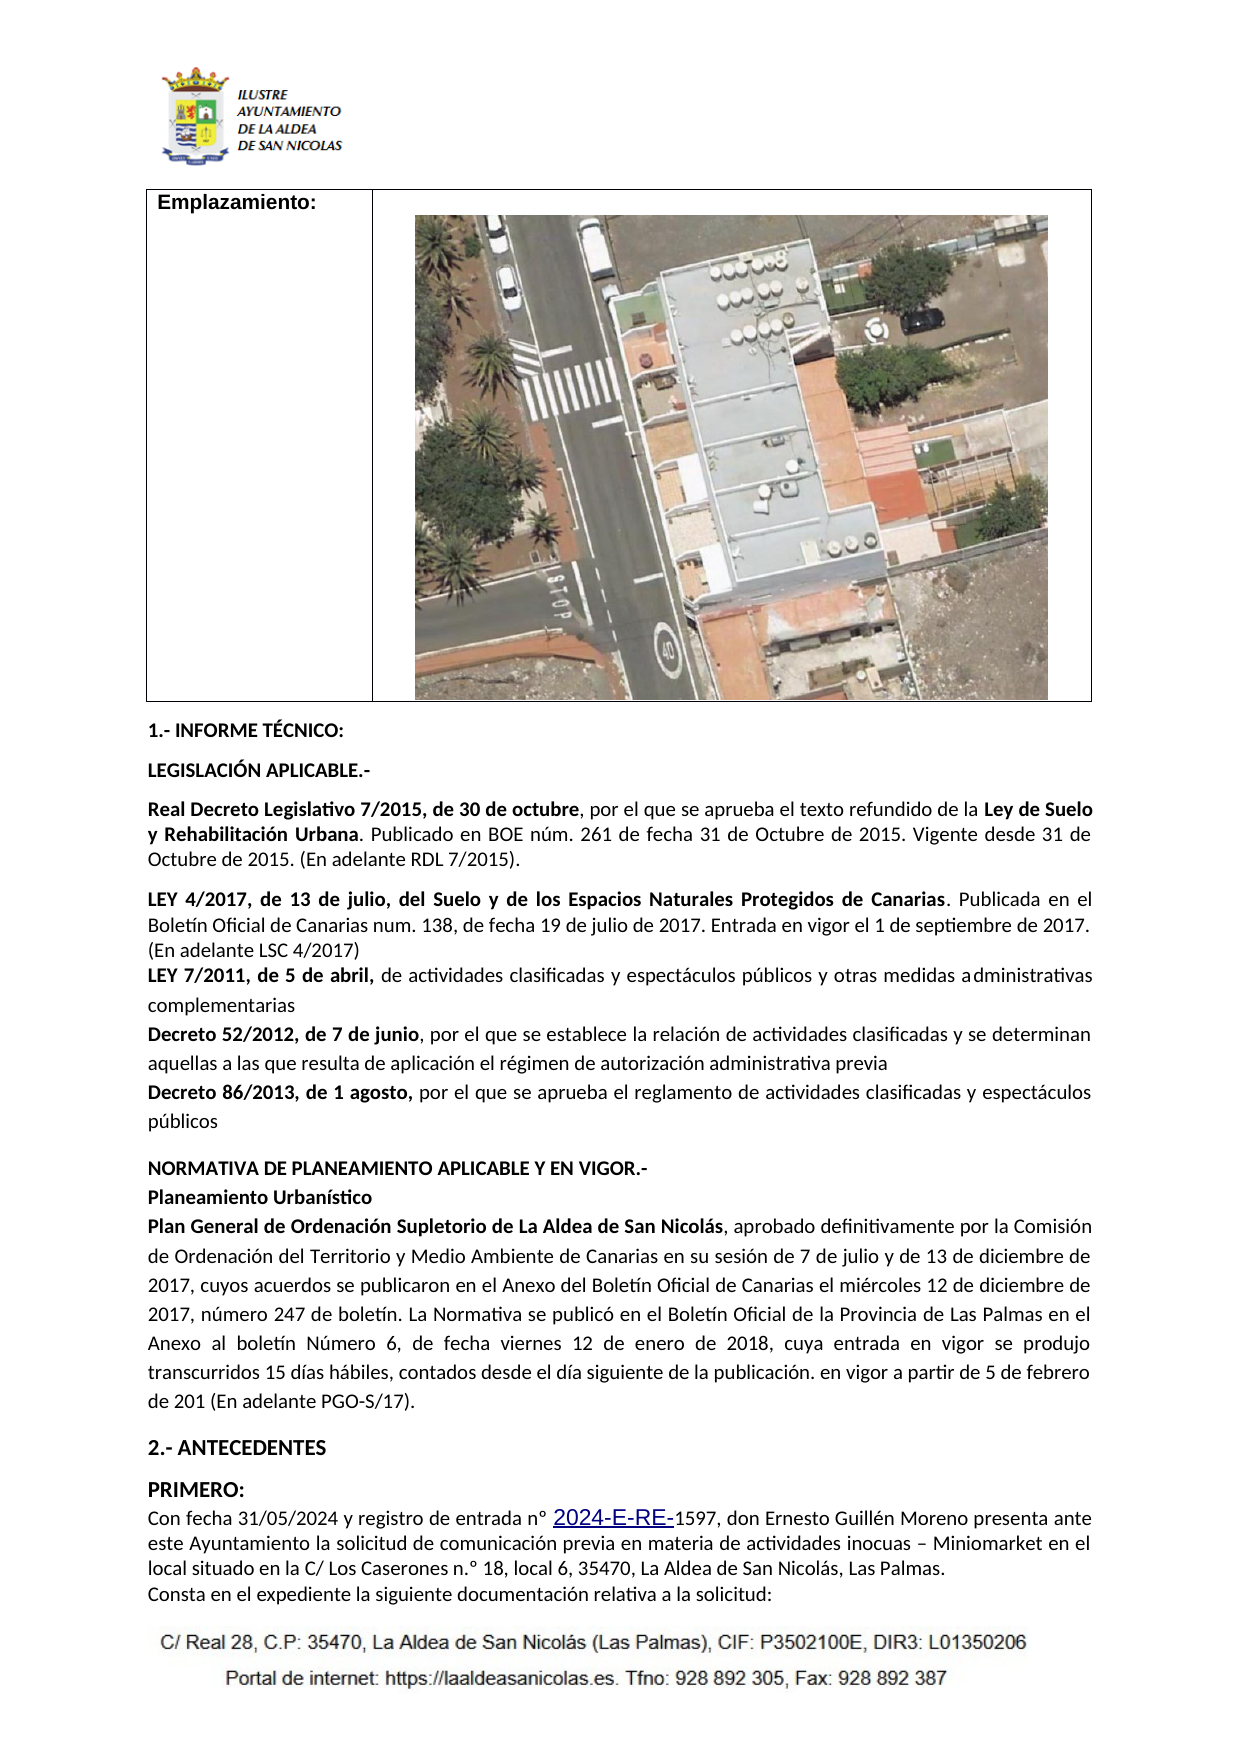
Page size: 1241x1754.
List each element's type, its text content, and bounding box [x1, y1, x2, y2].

text Consta en el expediente la siguiente documentación relativa a la solicitud: [148, 1581, 1093, 1606]
text NORMATIVA DE PLANEAMIENTO APLICABLE Y EN VIGOR.- [148, 1155, 1093, 1181]
text LEY 4/2017, de 13 de julio, del Suelo y de los Espacios Naturales Protegidos de Canarias. Publicada en el Boletín Oficial de Canarias num. 138, de fecha 19 de julio de 2017. Entrada en vigor el 1 de septiembre de 2017. (En adelante LSC 4/2017) [148, 886, 1093, 963]
text Real Decreto Legislativo 7/2015, de 30 de octubre, por el que se aprueba el texto refundido de la Ley de Suelo y Rehabilitación Urbana. Publicado en BOE núm. 261 de fecha 31 de Octubre de 2015. Vigente desde 31 de Octubre de 2015. (En adelante RDL 7/2015). [148, 796, 1093, 872]
subtitle Decreto 86/2013, de 1 agosto, por el que se aprueba el reglamento de actividades clasificadas y espectáculos públicos [148, 1079, 1093, 1134]
text 2.- ANTECEDENTES [148, 1433, 1093, 1461]
table_cell [373, 190, 1091, 701]
text Planeamiento Urbanístico [148, 1184, 1093, 1210]
text PRIMERO: [148, 1476, 1093, 1503]
text Decreto 52/2012, de 7 de junio, por el que se establece la relación de actividades clasificadas y se determinan aquellas a las que resulta de aplicación el régimen de autorización administrativa previa [148, 1021, 1093, 1076]
picture [148, 59, 358, 173]
text 1.- INFORME TÉCNICO: [148, 717, 1093, 742]
picture [148, 1626, 1034, 1694]
text LEGISLACIÓN APLICABLE.- [148, 758, 1093, 783]
table_cell Emplazamiento: [147, 190, 372, 701]
text Con fecha 31/05/2024 y registro de entrada nº 2024-E-RE-1597, don Ernesto Guillén Moreno presenta ante este Ayuntamiento la solicitud de comunicación previa en materia de actividades inocuas – Miniomarket en el local situado en la C/ Los Caserones n.º 18, local 6, 35470, La Aldea de San Nicolás, Las Palmas. [148, 1503, 1093, 1581]
picture [416, 215, 1048, 700]
text LEY 7/2011, de 5 de abril, de actividades clasificadas y espectáculos públicos y otras medidas administrativas complementarias [148, 963, 1093, 1017]
text Plan General de Ordenación Supletorio de La Aldea de San Nicolás, aprobado definitivamente por la Comisión de Ordenación del Territorio y Medio Ambiente de Canarias en su sesión de 7 de julio y de 13 de diciembre de 2017, cuyos acuerdos se publicaron en el Anexo del Boletín Oficial de Canarias el miércoles 12 de diciembre de 2017, número 247 de boletín. La Normativa se publicó en el Boletín Oficial de la Provincia de Las Palmas en el Anexo al boletín Número 6, de fecha viernes 12 de enero de 2018, cuya entrada en vigor se produjo transcurridos 15 días hábiles, contados desde el día siguiente de la publicación. en vigor a partir de 5 de febrero de 201 (En adelante PGO-S/17). [148, 1214, 1093, 1414]
